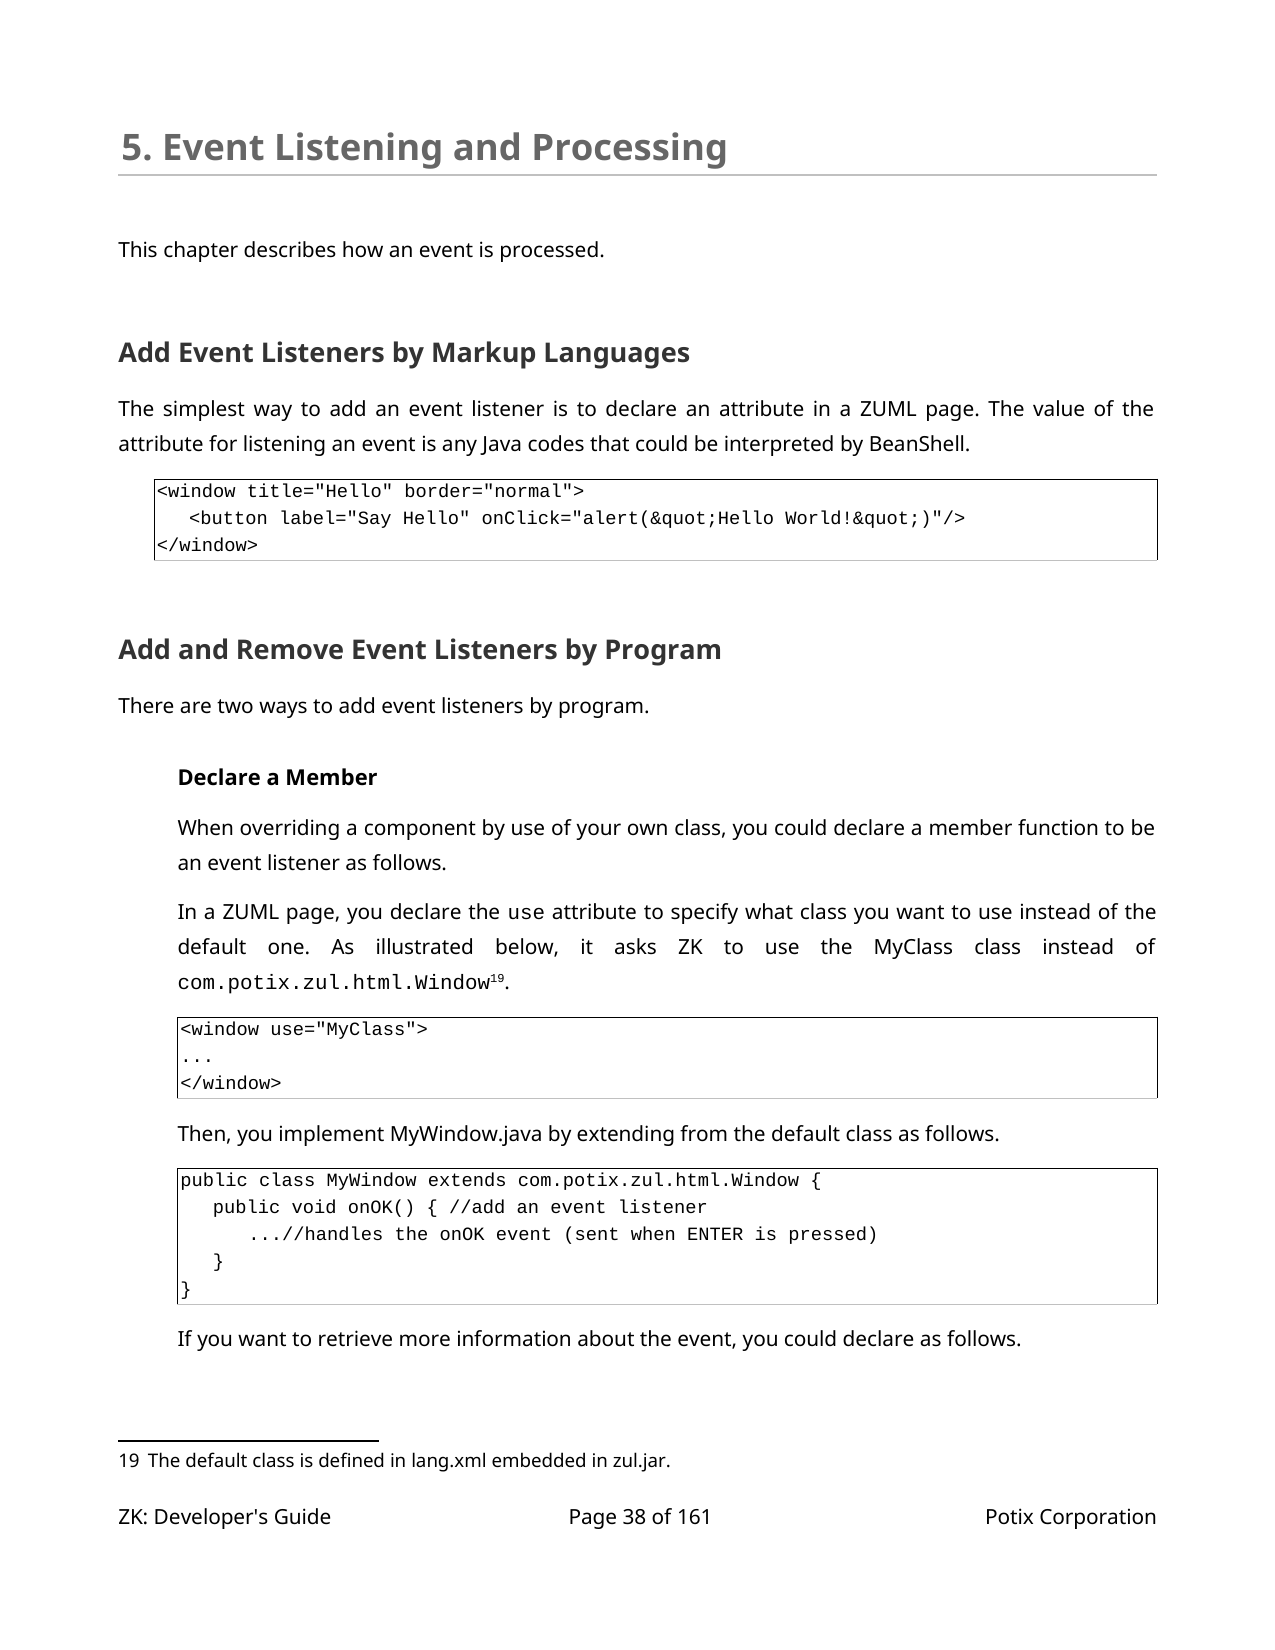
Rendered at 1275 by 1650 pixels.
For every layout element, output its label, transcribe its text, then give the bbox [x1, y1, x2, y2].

subtitle Add and Remove Event Listeners by Program [118, 631, 1157, 668]
text If you want to retrieve more information about the event, you could declare as follows. [177, 1324, 1157, 1353]
text <window title="Hello" border="normal"> [155, 480, 1157, 503]
text </window> [178, 1071, 1157, 1098]
text ...//handles the onOK event (sent when ENTER is pressed) [178, 1222, 1157, 1246]
subtitle Declare a Member [177, 762, 1157, 792]
text The simplest way to add an event listener is to declare an attribute in a ZUML page. The value of the attribute for listening an event is any Java codes that could be interpreted by BeanShell. [118, 394, 1157, 458]
text } [178, 1249, 1157, 1274]
subtitle 5. Event Listening and Processing [118, 118, 1157, 174]
text In a ZUML page, you declare the use attribute to specify what class you want to use instead of the default one. As illustrated below, it asks ZK to use the MyClass class instead of com.potix.zul.html.Window. [177, 897, 1157, 996]
text There are two ways to add event listeners by program. [118, 691, 1157, 719]
text ... [178, 1044, 1157, 1068]
text The default class is defined in lang.xml embedded in zul.jar. [118, 1447, 1157, 1473]
text When overriding a component by use of your own class, you could declare a member function to be an event listener as follows. [177, 813, 1157, 876]
text public void onOK() { //add an event listener [178, 1195, 1157, 1219]
text </window> [155, 533, 1157, 560]
text <button label="Say Hello" onClick="alert(&quot;Hello World!&quot;)"/> [155, 506, 1157, 530]
text Then, you implement MyWindow.java by extending from the default class as follows. [177, 1119, 1157, 1147]
text public class MyWindow extends com.potix.zul.html.Window { [178, 1169, 1157, 1192]
text This chapter describes how an event is processed. [118, 235, 1157, 263]
subtitle Add Event Listeners by Markup Languages [118, 334, 1157, 371]
text <window use="MyClass"> [178, 1018, 1157, 1041]
text } [178, 1277, 1157, 1304]
